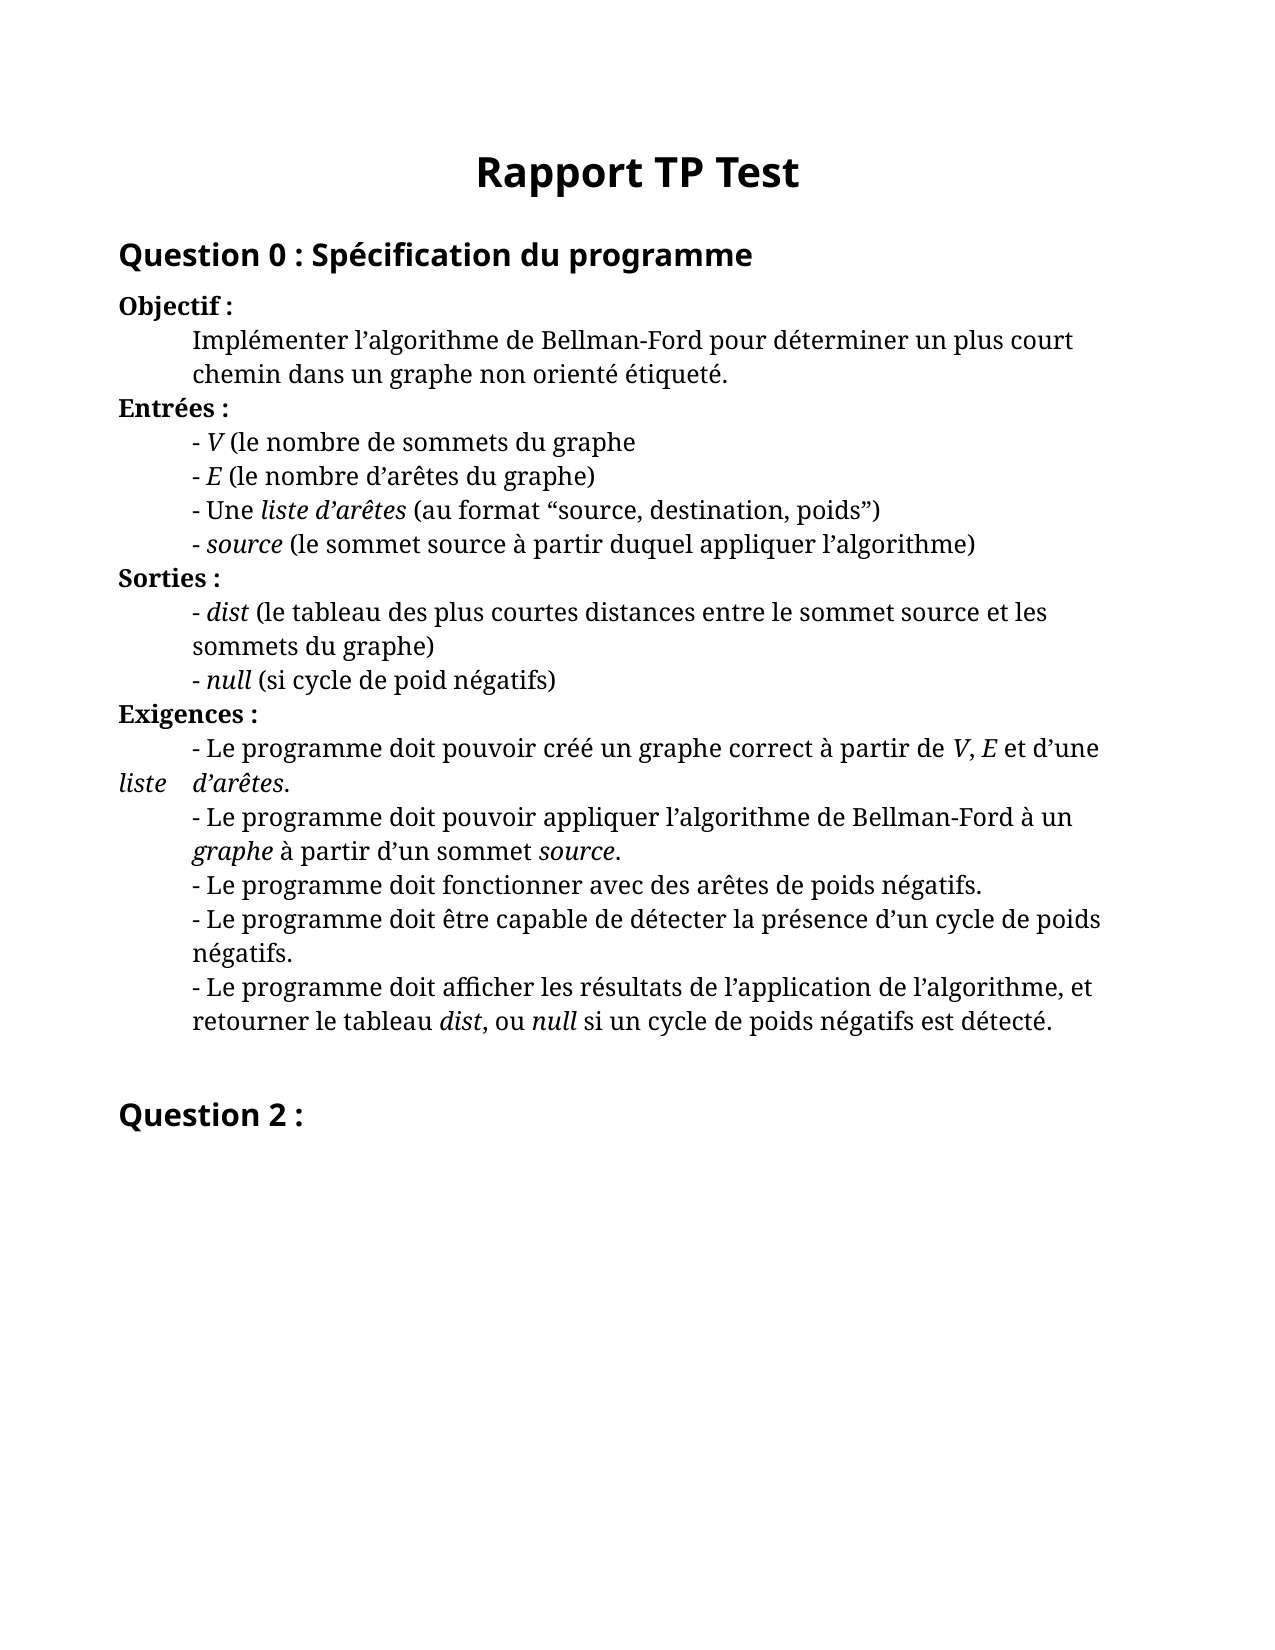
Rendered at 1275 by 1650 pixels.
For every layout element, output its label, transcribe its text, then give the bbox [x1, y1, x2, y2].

text - source (le sommet source à partir duquel appliquer l’algorithme) Sorties : - dist (le tableau des plus courtes distances entre le sommet source et les sommets du graphe) [118, 527, 1157, 663]
text Exigences : [118, 697, 1157, 731]
text - Le programme doit pouvoir appliquer l’algorithme de Bellman-Ford à un graphe à partir d’un sommet source. [118, 799, 1157, 867]
subtitle Question 2 : [118, 1093, 1157, 1135]
text - V (le nombre de sommets du graphe [118, 424, 1157, 459]
text - E (le nombre d’arêtes du graphe) [118, 459, 1157, 493]
text - Le programme doit afficher les résultats de l’application de l’algorithme, et retourner le tableau dist, ou null si un cycle de poids négatifs est détecté. [118, 969, 1157, 1038]
text - Le programme doit pouvoir créé un graphe correct à partir de V, E et d’une liste d’arêtes. [118, 731, 1157, 799]
subtitle Question 0 : Spécification du programme [118, 233, 1157, 276]
text - null (si cycle de poid négatifs) [118, 663, 1157, 697]
text - Une liste d’arêtes (au format “source, destination, poids”) [118, 493, 1157, 527]
text - Le programme doit fonctionner avec des arêtes de poids négatifs. - Le programme doit être capable de détecter la présence d’un cycle de poids négatifs. [118, 867, 1157, 969]
text Objectif : Implémenter l’algorithme de Bellman-Ford pour déterminer un plus court chemin dans un graphe non orienté étiqueté. Entrées : [118, 288, 1157, 424]
title Rapport TP Test [118, 143, 1157, 200]
